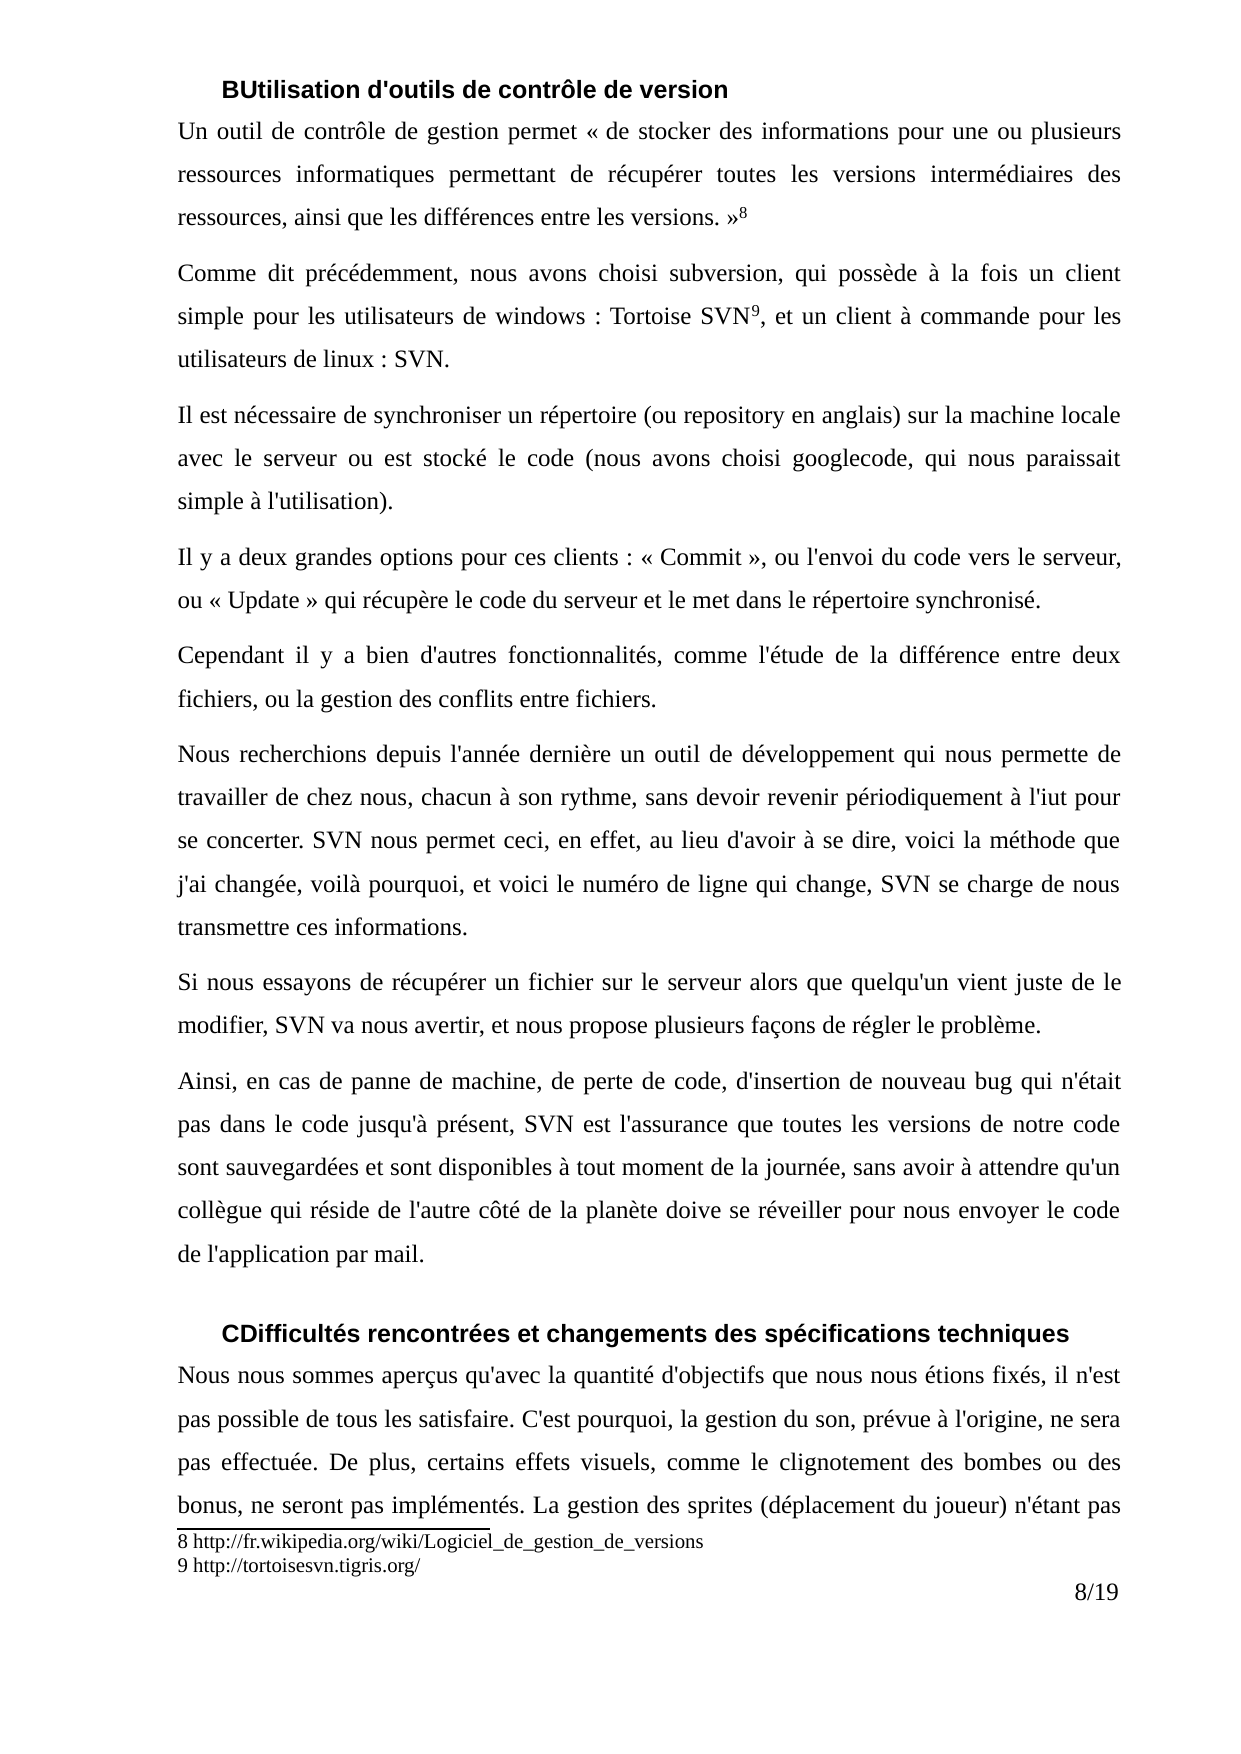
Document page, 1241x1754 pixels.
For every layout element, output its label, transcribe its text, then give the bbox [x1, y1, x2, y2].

subtitle Utilisation d'outils de contrôle de version [177, 75, 1122, 104]
text http://fr.wikipedia.org/wiki/Logiciel_de_gestion_de_versions [177, 1529, 1122, 1553]
subtitle Difficultés rencontrées et changements des spécifications techniques [177, 1319, 1122, 1348]
text Comme dit précédemment, nous avons choisi subversion, qui possède à la fois un client simple pour les utilisateurs de windows : Tortoise SVN, et un client à commande pour les utilisateurs de linux : SVN. [177, 258, 1122, 373]
text Si nous essayons de récupérer un fichier sur le serveur alors que quelqu'un vient juste de le modifier, SVN va nous avertir, et nous propose plusieurs façons de régler le problème. [177, 967, 1122, 1039]
text http://tortoisesvn.tigris.org/ [177, 1553, 1122, 1577]
text Il est nécessaire de synchroniser un répertoire (ou repository en anglais) sur la machine locale avec le serveur ou est stocké le code (nous avons choisi googlecode, qui nous paraissait simple à l'utilisation). [177, 400, 1122, 515]
text Ainsi, en cas de panne de machine, de perte de code, d'insertion de nouveau bug qui n'était pas dans le code jusqu'à présent, SVN est l'assurance que toutes les versions de notre code sont sauvegardées et sont disponibles à tout moment de la journée, sans avoir à attendre qu'un collègue qui réside de l'autre côté de la planète doive se réveiller pour nous envoyer le code de l'application par mail. [177, 1066, 1122, 1267]
text Cependant il y a bien d'autres fonctionnalités, comme l'étude de la différence entre deux fichiers, ou la gestion des conflits entre fichiers. [177, 641, 1122, 712]
text Un outil de contrôle de gestion permet « de stocker des informations pour une ou plusieurs ressources informatiques permettant de récupérer toutes les versions intermédiaires des ressources, ainsi que les différences entre les versions. » [177, 116, 1122, 231]
text Il y a deux grandes options pour ces clients : « Commit », ou l'envoi du code vers le serveur, ou « Update » qui récupère le code du serveur et le met dans le répertoire synchronisé. [177, 542, 1122, 614]
text Nous nous sommes aperçus qu'avec la quantité d'objectifs que nous nous étions fixés, il n'est pas possible de tous les satisfaire. C'est pourquoi, la gestion du son, prévue à l'origine, ne sera pas effectuée. De plus, certains effets visuels, comme le clignotement des bombes ou des bonus, ne seront pas implémentés. La gestion des sprites (déplacement du joueur) n'étant pas [177, 1361, 1122, 1519]
text Nous recherchions depuis l'année dernière un outil de développement qui nous permette de travailler de chez nous, chacun à son rythme, sans devoir revenir périodiquement à l'iut pour se concerter. SVN nous permet ceci, en effet, au lieu d'avoir à se dire, voici la méthode que j'ai changée, voilà pourquoi, et voici le numéro de ligne qui change, SVN se charge de nous transmettre ces informations. [177, 739, 1122, 941]
